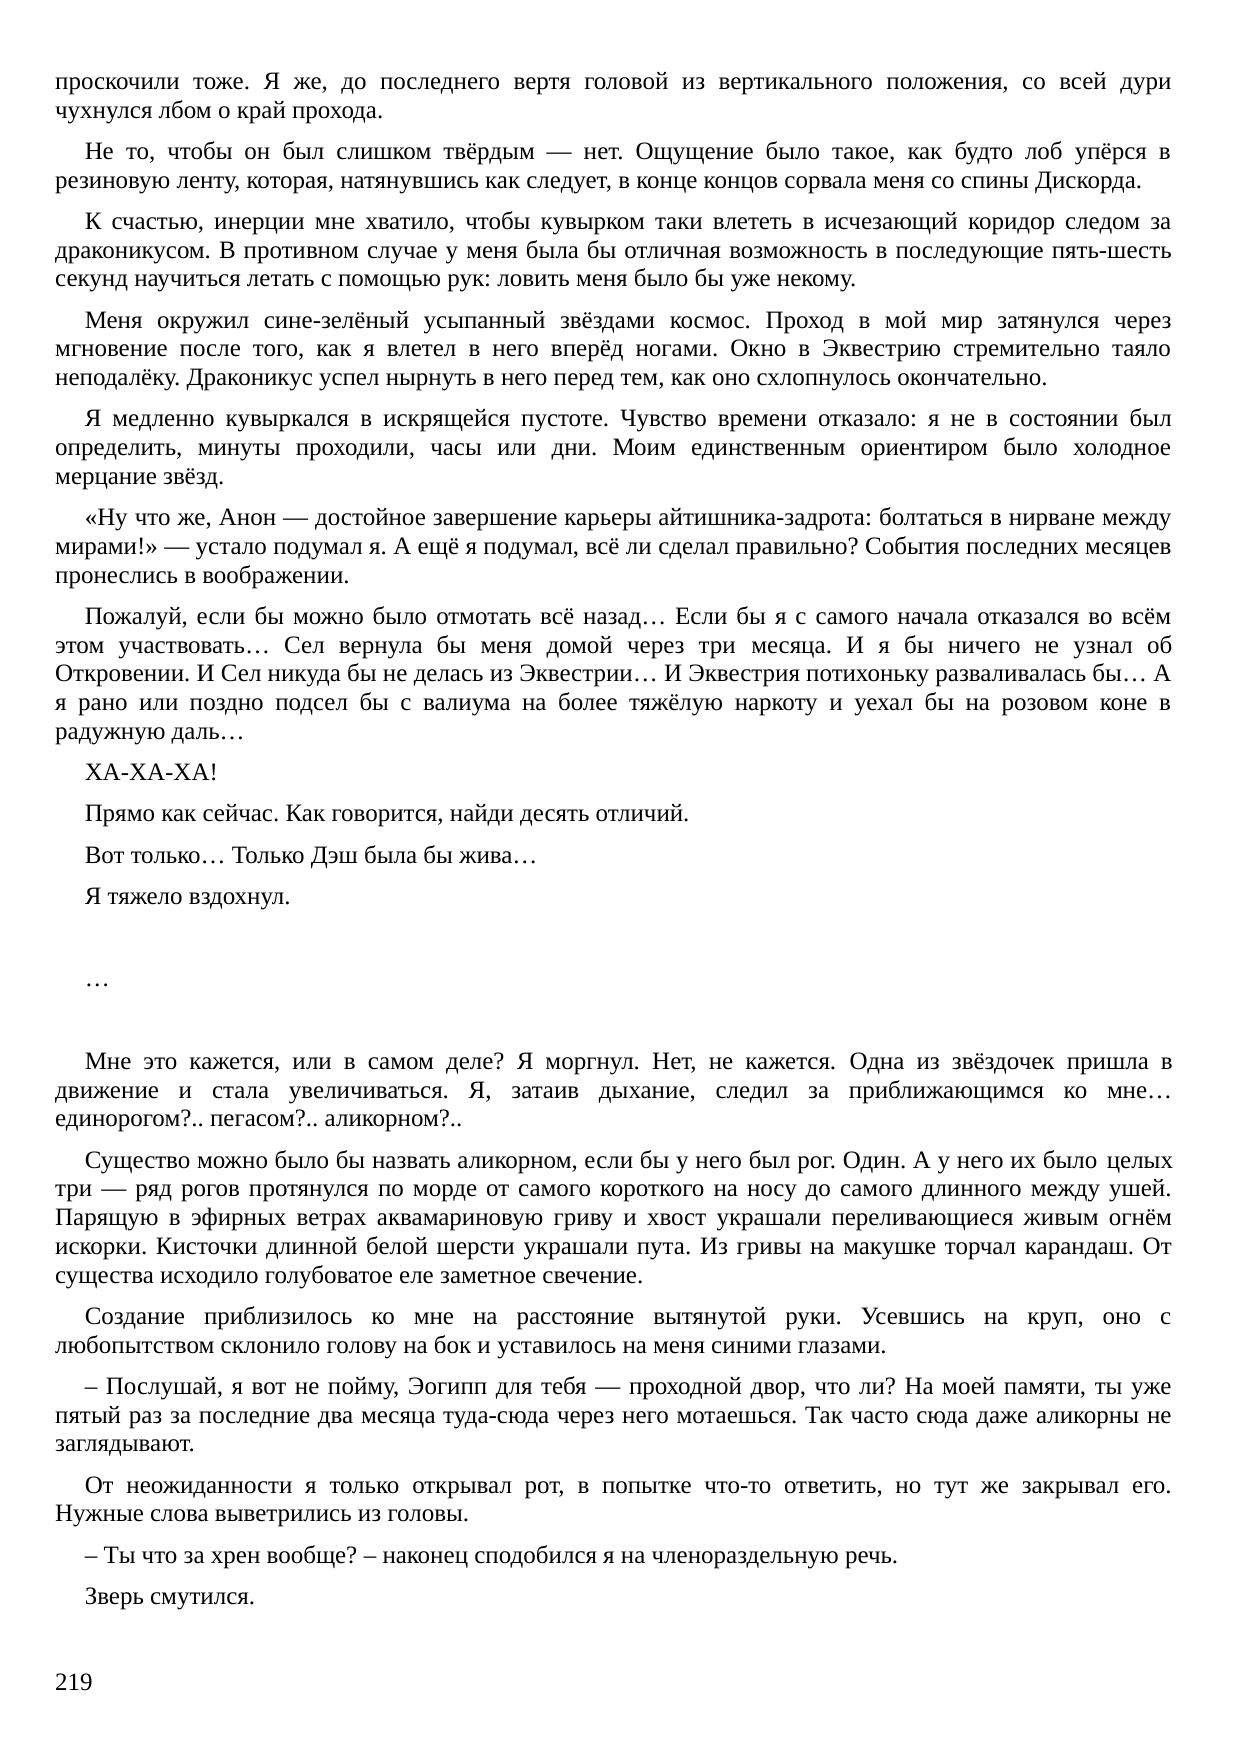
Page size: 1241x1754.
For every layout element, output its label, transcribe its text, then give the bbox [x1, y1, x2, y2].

text К счастью, инерции мне хватило, чтобы кувырком таки влететь в исчезающий коридор следом за драконикусом. В противном случае у меня была бы отличная возможность в последующие пять-шесть секунд научиться летать с помощью рук: ловить меня было бы уже некому. [55, 206, 1173, 292]
text Не то, чтобы он был слишком твёрдым — нет. Ощущение было такое, как будто лоб упёрся в резиновую ленту, которая, натянувшись как следует, в конце концов сорвала меня со спины Дискорда. [55, 136, 1173, 193]
text … [55, 963, 1173, 992]
text Существо можно было бы назвать аликорном, если бы у него был рог. Один. А у него их было целых три — ряд рогов протянулся по морде от самого короткого на носу до самого длинного между ушей. Парящую в эфирных ветрах аквамариновую гриву и хвост украшали переливающиеся живым огнём искорки. Кисточки длинной белой шерсти украшали пута. Из гривы на макушке торчал карандаш. От существа исходило голубоватое еле заметное свечение. [55, 1145, 1173, 1288]
text Зверь смутился. [55, 1581, 1173, 1610]
text – Послушай, я вот не пойму, Эогипп для тебя — проходной двор, что ли? На моей памяти, ты уже пятый раз за последние два месяца туда-сюда через него мотаешься. Так часто сюда даже аликорны не заглядывают. [55, 1371, 1173, 1457]
text Я медленно кувыркался в искрящейся пустоте. Чувство времени отказало: я не в состоянии был определить, минуты проходили, часы или дни. Моим единственным ориентиром было холодное мерцание звёзд. [55, 403, 1173, 490]
text Меня окружил сине-зелёный усыпанный звёздами космос. Проход в мой мир затянулся через мгновение после того, как я влетел в него вперёд ногами. Окно в Эквестрию стремительно таяло неподалёку. Драконикус успел нырнуть в него перед тем, как оно схлопнулось окончательно. [55, 305, 1173, 391]
text Я тяжело вздохнул. [55, 881, 1173, 910]
text Создание приблизилось ко мне на расстояние вытянутой руки. Усевшись на круп, оно с любопытством склонило голову на бок и уставилось на меня синими глазами. [55, 1301, 1173, 1358]
text Пожалуй, если бы можно было отмотать всё назад… Если бы я с самого начала отказался во всём этом участвовать… Сел вернула бы меня домой через три месяца. И я бы ничего не узнал об Откровении. И Сел никуда бы не делась из Эквестрии… И Эквестрия потихоньку разваливалась бы… А я рано или поздно подсел бы с валиума на более тяжёлую наркоту и уехал бы на розовом коне в радужную даль… [55, 601, 1173, 745]
text ХА-ХА-ХА! [55, 757, 1173, 786]
text От неожиданности я только открывал рот, в попытке что-то ответить, но тут же закрывал его. Нужные слова выветрились из головы. [55, 1470, 1173, 1527]
text Прямо как сейчас. Как говорится, найди десять отличий. [55, 798, 1173, 827]
text – Ты что за хрен вообще? – наконец сподобился я на членораздельную речь. [55, 1540, 1173, 1568]
text «Ну что же, Анон — достойное завершение карьеры айтишника-задрота: болтаться в нирване между мирами!» — устало подумал я. А ещё я подумал, всё ли сделал правильно? События последних месяцев пронеслись в воображении. [55, 502, 1173, 588]
text проскочили тоже. Я же, до последнего вертя головой из вертикального положения, со всей дури чухнулся лбом о край прохода. [55, 66, 1173, 123]
text Вот только… Только Дэш была бы жива… [55, 840, 1173, 868]
text Мне это кажется, или в самом деле? Я моргнул. Нет, не кажется. Одна из звёздочек пришла в движение и стала увеличиваться. Я, затаив дыхание, следил за приближающимся ко мне… единорогом?.. пегасом?.. аликорном?.. [55, 1046, 1173, 1132]
